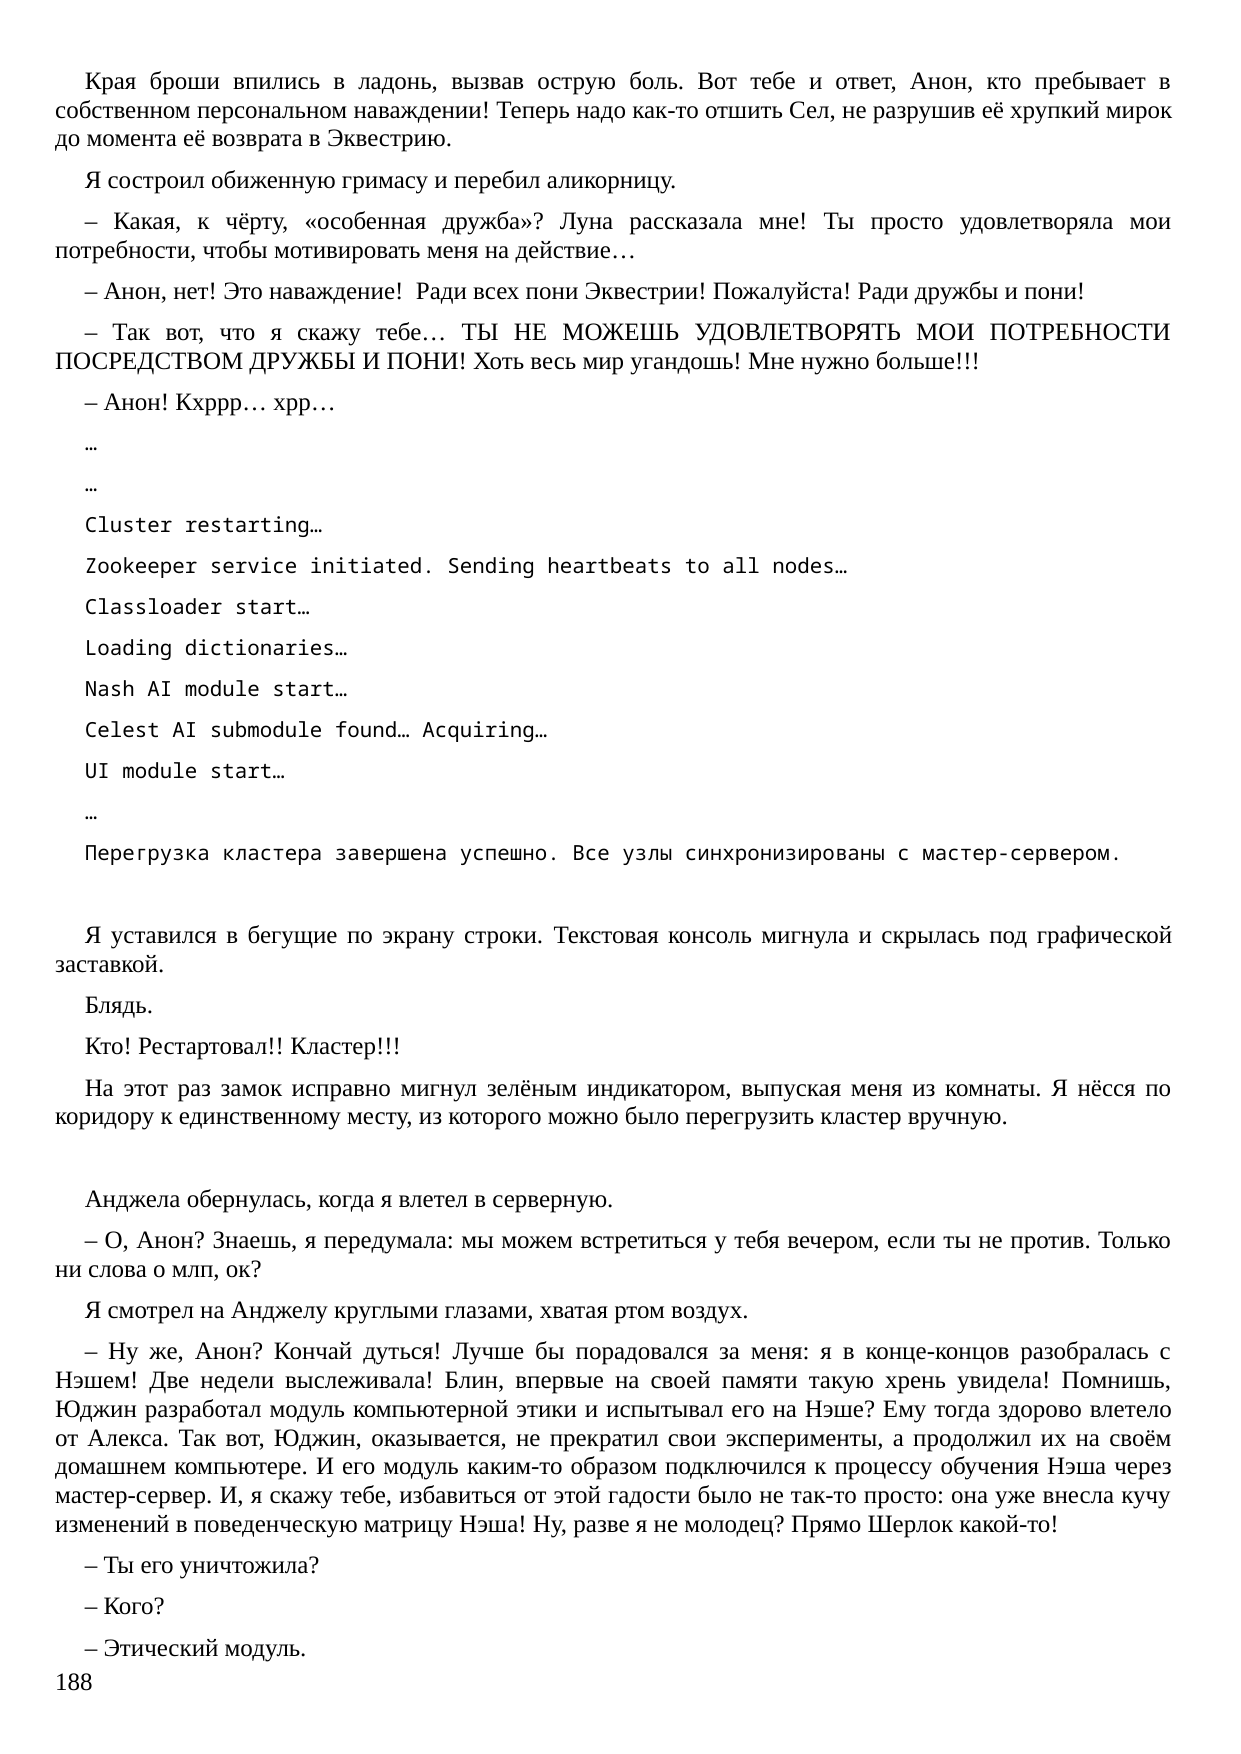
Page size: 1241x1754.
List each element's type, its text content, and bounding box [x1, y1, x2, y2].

text – Какая, к чёрту, «особенная дружба»? Луна рассказала мне! Ты просто удовлетворяла мои потребности, чтобы мотивировать меня на действие… [55, 206, 1173, 263]
text … [55, 469, 1173, 498]
text UI module start… [55, 756, 1173, 784]
text Анджела обернулась, когда я влетел в серверную. [55, 1184, 1173, 1213]
text – Ты его уничтожила? [55, 1550, 1173, 1579]
text – Этический модуль. [55, 1633, 1173, 1661]
text – Так вот, что я скажу тебе… ТЫ НЕ МОЖЕШЬ УДОВЛЕТВОРЯТЬ МОИ ПОТРЕБНОСТИ ПОСРЕДСТВОМ ДРУЖБЫ И ПОНИ! Хоть весь мир угандошь! Мне нужно больше!!! [55, 317, 1173, 375]
text Блядь. [55, 990, 1173, 1019]
text Loading dictionaries… [55, 633, 1173, 662]
text Я уставился в бегущие по экрану строки. Текстовая консоль мигнула и скрылась под графической заставкой. [55, 920, 1173, 978]
text – Ну же, Анон? Кончай дуться! Лучше бы порадовался за меня: я в конце-концов разобралась с Нэшем! Две недели выслеживала! Блин, впервые на своей памяти такую хрень увидела! Помнишь, Юджин разработал модуль компьютерной этики и испытывал его на Нэше? Ему тогда здорово влетело от Алекса. Так вот, Юджин, оказывается, не прекратил свои эксперименты, а продолжил их на своём домашнем компьютере. И его модуль каким-то образом подключился к процессу обучения Нэша через мастер-сервер. И, я скажу тебе, избавиться от этой гадости было не так-то просто: она уже внесла кучу изменений в поведенческую матрицу Нэша! Ну, разве я не молодец? Прямо Шерлок какой-то! [55, 1336, 1173, 1538]
text Cluster restarting… [55, 510, 1173, 539]
text Кто! Рестартовал!! Кластер!!! [55, 1031, 1173, 1060]
text – О, Анон? Знаешь, я передумала: мы можем встретиться у тебя вечером, если ты не против. Только ни слова о млп, ок? [55, 1225, 1173, 1283]
text Перегрузка кластера завершена успешно. Все узлы синхронизированы с мастер-сервером. [55, 838, 1173, 866]
text Края броши впились в ладонь, вызвав острую боль. Вот тебе и ответ, Анон, кто пребывает в собственном персональном наваждении! Теперь надо как-то отшить Сел, не разрушив её хрупкий мирок до момента её возврата в Эквестрию. [55, 66, 1173, 152]
text На этот раз замок исправно мигнул зелёным индикатором, выпуская меня из комнаты. Я нёсся по коридору к единственному месту, из которого можно было перегрузить кластер вручную. [55, 1073, 1173, 1130]
text – Анон! Кхррр… хрр… [55, 387, 1173, 416]
text Zookeeper service initiated. Sending heartbeats to all nodes… [55, 551, 1173, 580]
text Я смотрел на Анджелу круглыми глазами, хватая ртом воздух. [55, 1295, 1173, 1324]
text Я состроил обиженную гримасу и перебил аликорницу. [55, 165, 1173, 193]
text – Кого? [55, 1591, 1173, 1620]
text Nash AI module start… [55, 674, 1173, 703]
text – Анон, нет! Это наваждение! Ради всех пони Эквестрии! Пожалуйста! Ради дружбы и пони! [55, 276, 1173, 305]
text … [55, 797, 1173, 825]
text Celest AI submodule found… Acquiring… [55, 715, 1173, 743]
text Classloader start… [55, 592, 1173, 621]
text … [55, 428, 1173, 457]
